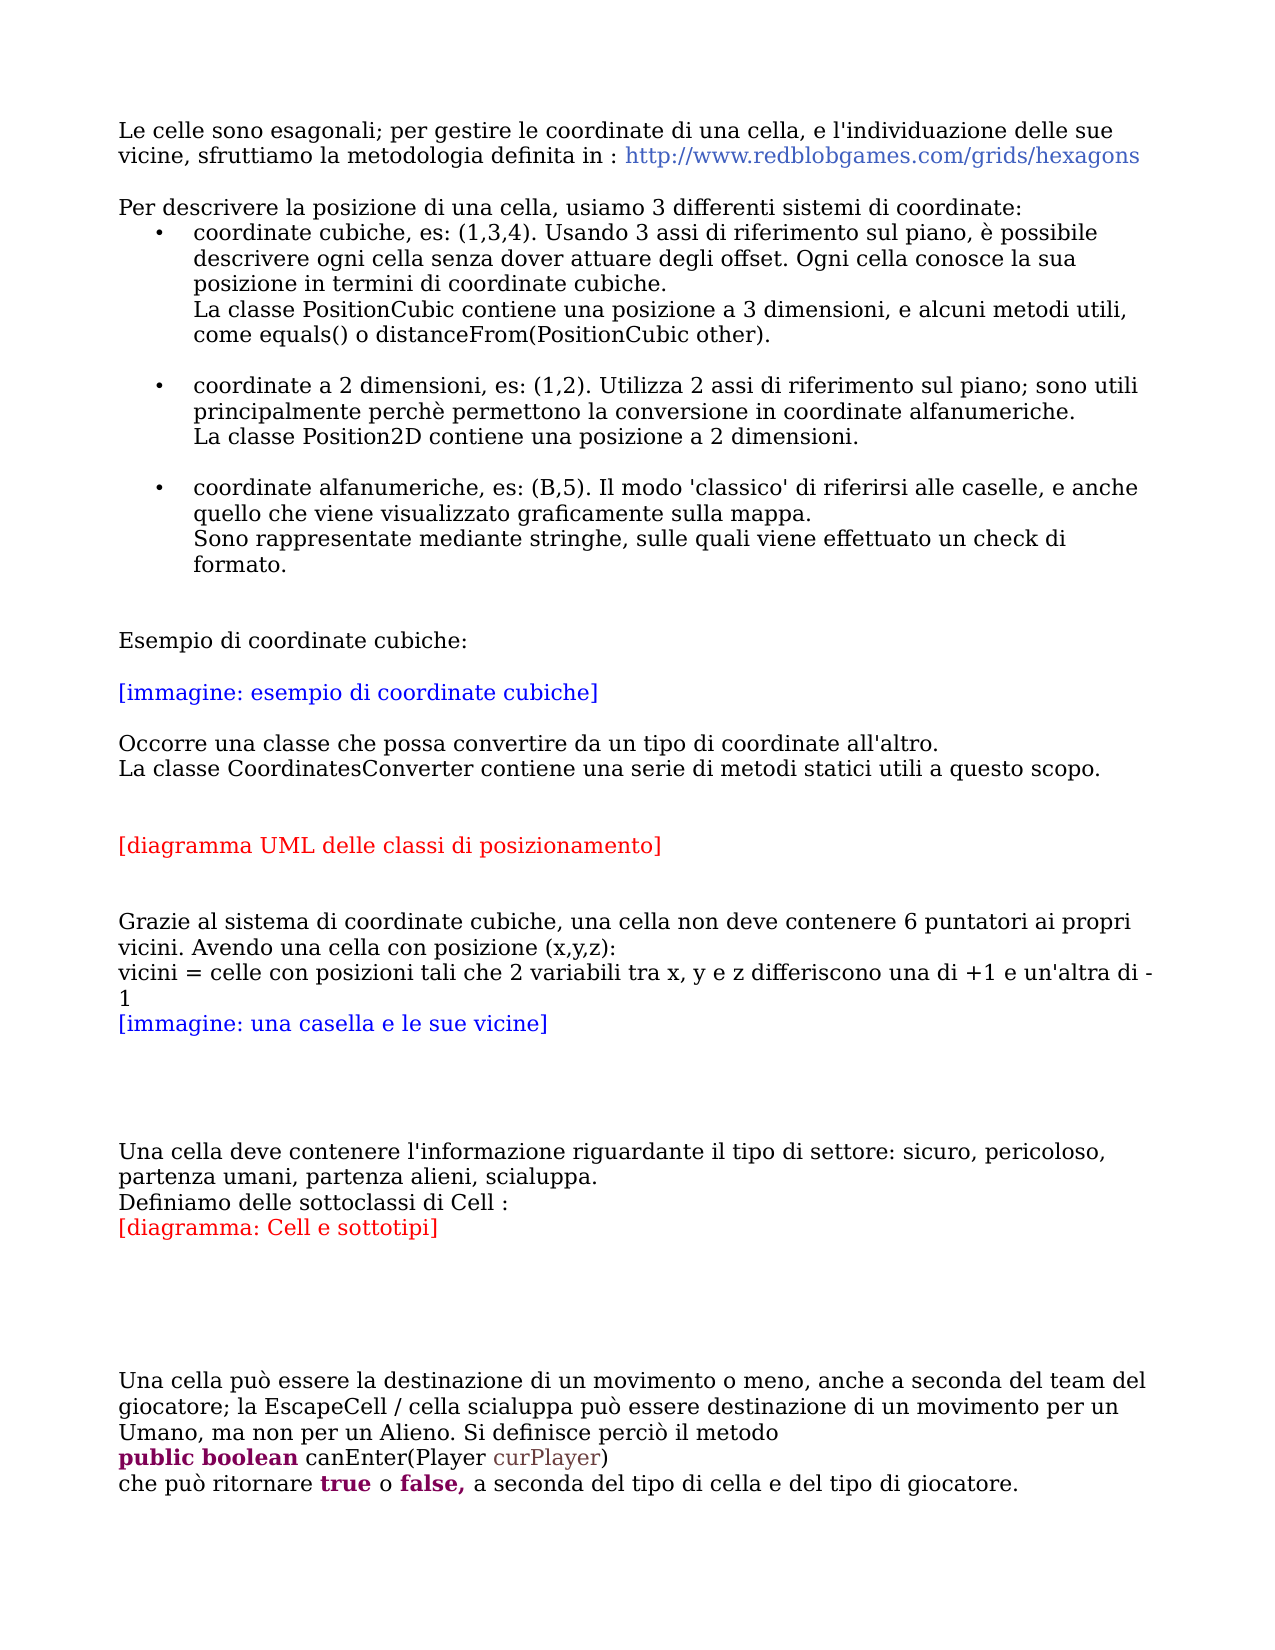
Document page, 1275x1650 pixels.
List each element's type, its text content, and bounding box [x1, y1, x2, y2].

text [immagine: una casella e le sue vicine] [118, 1011, 1157, 1037]
list coordinate cubiche, es: (1,3,4). Usando 3 assi di riferimento sul piano, è possibile descrivere ogni cella senza dover attuare degli offset. Ogni cella conosce la sua posizione in termini di coordinate cubiche. [156, 220, 1157, 297]
text [diagramma: Cell e sottotipi] [118, 1216, 1157, 1241]
list Sono rappresentate mediante stringhe, sulle quali viene effettuato un check di formato. [156, 526, 1157, 577]
list coordinate alfanumeriche, es: (B,5). Il modo 'classico' di riferirsi alle caselle, e anche quello che viene visualizzato graficamente sulla mappa. [156, 475, 1157, 526]
text Per descrivere la posizione di una cella, usiamo 3 differenti sistemi di coordinate: [118, 195, 1157, 220]
text vicini = celle con posizioni tali che 2 variabili tra x, y e z differiscono una di +1 e un'altra di -1 [118, 960, 1157, 1011]
text che può ritornare true o false, a seconda del tipo di cella e del tipo di giocatore. [118, 1471, 1157, 1497]
list La classe Position2D contiene una posizione a 2 dimensioni. [156, 424, 1157, 450]
text Esempio di coordinate cubiche: [118, 628, 1157, 654]
text Definiamo delle sottoclassi di Cell : [118, 1190, 1157, 1216]
text [immagine: esempio di coordinate cubiche] [118, 679, 1157, 705]
text public boolean canEnter(Player curPlayer) [118, 1445, 1157, 1471]
list La classe PositionCubic contiene una posizione a 3 dimensioni, e alcuni metodi utili, come equals() o distanceFrom(PositionCubic other). [156, 297, 1157, 348]
text La classe CoordinatesConverter contiene una serie di metodi statici utili a questo scopo. [118, 756, 1157, 782]
text Le celle sono esagonali; per gestire le coordinate di una cella, e l'individuazione delle sue vicine, sfruttiamo la metodologia definita in : http://www.redblobgames.com/grids/hexagons [118, 118, 1157, 169]
list coordinate a 2 dimensioni, es: (1,2). Utilizza 2 assi di riferimento sul piano; sono utili principalmente perchè permettono la conversione in coordinate alfanumeriche. [156, 373, 1157, 424]
text Grazie al sistema di coordinate cubiche, una cella non deve contenere 6 puntatori ai propri vicini. Avendo una cella con posizione (x,y,z): [118, 909, 1157, 960]
text Occorre una classe che possa convertire da un tipo di coordinate all'altro. [118, 731, 1157, 756]
text Una cella può essere la destinazione di un movimento o meno, anche a seconda del team del giocatore; la EscapeCell / cella scialuppa può essere destinazione di un movimento per un Umano, ma non per un Alieno. Si definisce perciò il metodo [118, 1369, 1157, 1445]
text Una cella deve contenere l'informazione riguardante il tipo di settore: sicuro, pericoloso, partenza umani, partenza alieni, scialuppa. [118, 1139, 1157, 1190]
text [diagramma UML delle classi di posizionamento] [118, 833, 1157, 858]
